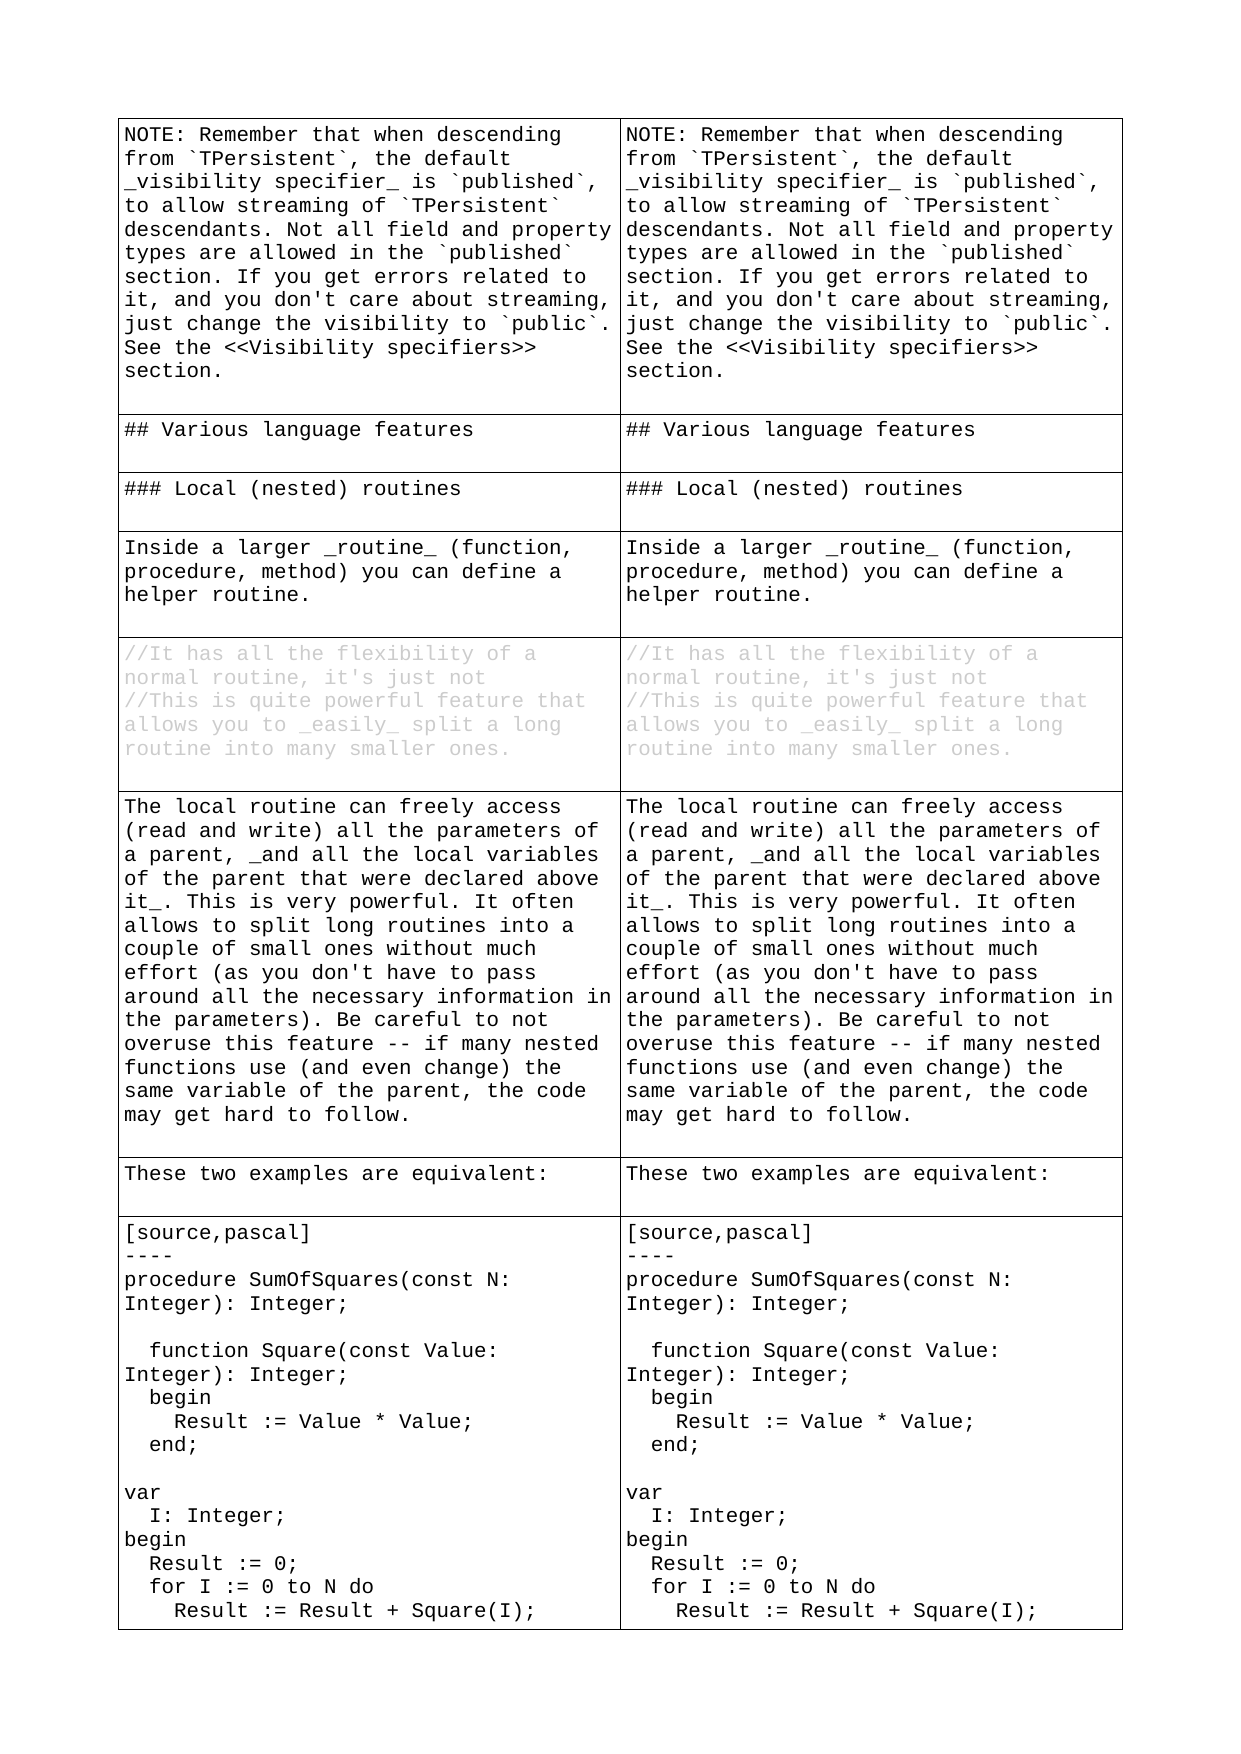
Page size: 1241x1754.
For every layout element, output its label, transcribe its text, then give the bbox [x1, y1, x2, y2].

table_cell //It has all the flexibility of a normal routine, it's just not //This is quite powerful feature that allows you to _easily_ split a long routine into many smaller ones. [621, 638, 1122, 791]
table_cell ## Various language features [119, 415, 620, 472]
table_cell The local routine can freely access (read and write) all the parameters of a parent, _and all the local variables of the parent that were declared above it_. This is very powerful. It often allows to split long routines into a couple of small ones without much effort (as you don't have to pass around all the necessary information in the parameters). Be careful to not overuse this feature -- if many nested functions use (and even change) the same variable of the parent, the code may get hard to follow. [119, 792, 620, 1157]
table_cell [source,pascal] ---- procedure SumOfSquares(const N: Integer): Integer; function Square(const Value: Integer): Integer; begin Result := Value * Value; end; var I: Integer; begin Result := 0; for I := 0 to N do Result := Result + Square(I); [119, 1217, 620, 1629]
table_cell //It has all the flexibility of a normal routine, it's just not //This is quite powerful feature that allows you to _easily_ split a long routine into many smaller ones. [119, 638, 620, 791]
table_cell Inside a larger _routine_ (function, procedure, method) you can define a helper routine. [119, 532, 620, 637]
table_cell ### Local (nested) routines [621, 473, 1122, 531]
table_cell NOTE: Remember that when descending from `TPersistent`, the default _visibility specifier_ is `published`, to allow streaming of `TPersistent` descendants. Not all field and property types are allowed in the `published` section. If you get errors related to it, and you don't care about streaming, just change the visibility to `public`. See the <<Visibility specifiers>> section. [119, 119, 620, 413]
table_cell The local routine can freely access (read and write) all the parameters of a parent, _and all the local variables of the parent that were declared above it_. This is very powerful. It often allows to split long routines into a couple of small ones without much effort (as you don't have to pass around all the necessary information in the parameters). Be careful to not overuse this feature -- if many nested functions use (and even change) the same variable of the parent, the code may get hard to follow. [621, 792, 1122, 1157]
table_cell These two examples are equivalent: [119, 1158, 620, 1216]
table_cell Inside a larger _routine_ (function, procedure, method) you can define a helper routine. [621, 532, 1122, 637]
table_cell [source,pascal] ---- procedure SumOfSquares(const N: Integer): Integer; function Square(const Value: Integer): Integer; begin Result := Value * Value; end; var I: Integer; begin Result := 0; for I := 0 to N do Result := Result + Square(I); [621, 1217, 1122, 1629]
table_cell These two examples are equivalent: [621, 1158, 1122, 1216]
table_cell ### Local (nested) routines [119, 473, 620, 531]
table_cell ## Various language features [621, 415, 1122, 472]
table_cell NOTE: Remember that when descending from `TPersistent`, the default _visibility specifier_ is `published`, to allow streaming of `TPersistent` descendants. Not all field and property types are allowed in the `published` section. If you get errors related to it, and you don't care about streaming, just change the visibility to `public`. See the <<Visibility specifiers>> section. [621, 119, 1122, 413]
